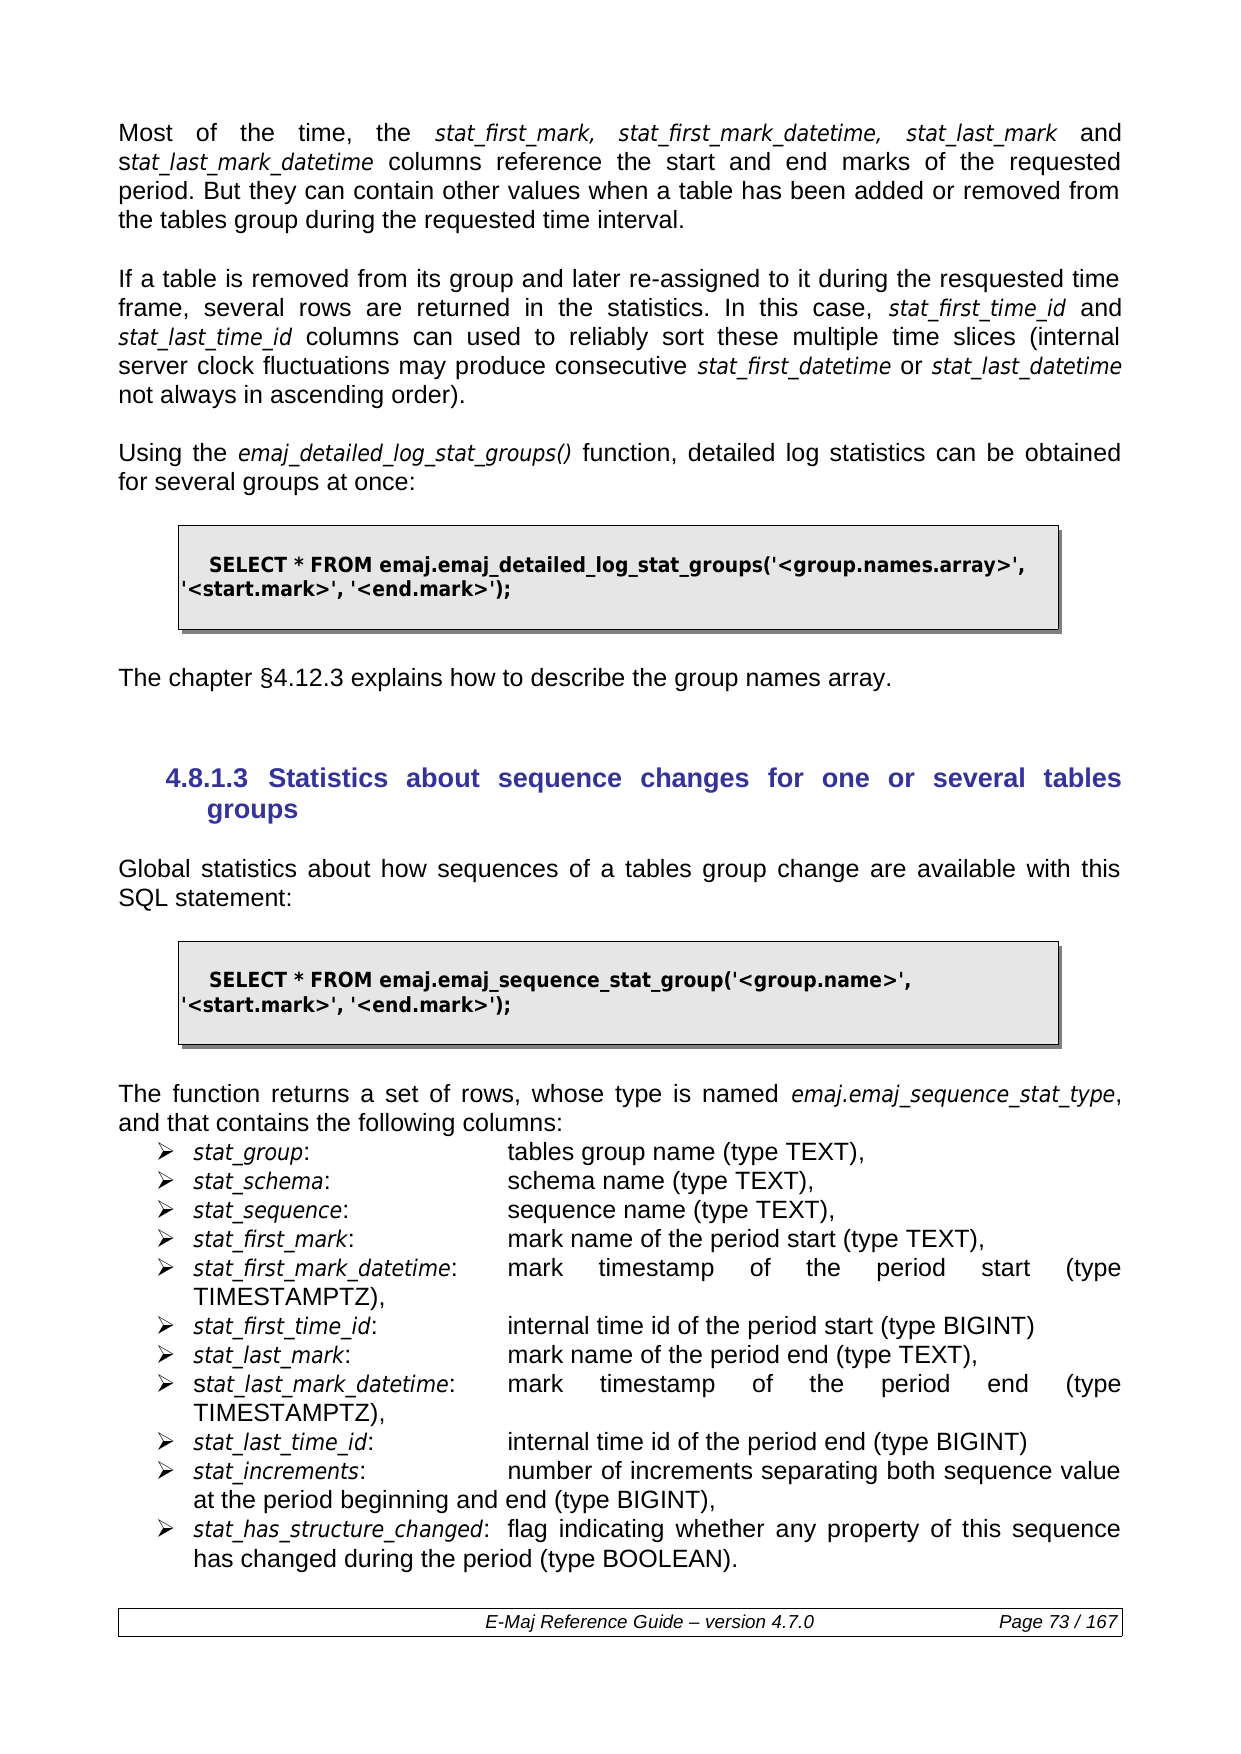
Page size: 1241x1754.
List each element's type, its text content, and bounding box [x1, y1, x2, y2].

list stat_last_mark_datetime: mark timestamp of the period end (type TIMESTAMPTZ), [156, 1369, 1122, 1427]
text SELECT * FROM emaj.emaj_detailed_log_stat_groups('<group.names.array>', '<start.mark>', '<end.mark>'); [179, 549, 1058, 598]
list stat_has_structure_changed: flag indicating whether any property of this sequence has changed during the period (type BOOLEAN). [156, 1514, 1122, 1572]
list stat_last_time_id: internal time id of the period end (type BIGINT) [156, 1427, 1122, 1456]
list stat_schema: schema name (type TEXT), [156, 1166, 1122, 1195]
text SELECT * FROM emaj.emaj_sequence_stat_group('<group.name>', '<start.mark>', '<end.mark>'); [179, 965, 1058, 1014]
text If a table is removed from its group and later re-assigned to it during the resquested time frame, several rows are returned in the statistics. In this case, stat_first_time_id and stat_last_time_id columns can used to reliably sort these multiple time slices (internal server clock fluctuations may produce consecutive stat_first_datetime or stat_last_datetime not always in ascending order). [118, 263, 1122, 409]
list stat_sequence: sequence name (type TEXT), [156, 1195, 1122, 1224]
list stat_first_time_id: internal time id of the period start (type BIGINT) [156, 1311, 1122, 1340]
text The chapter §4.12.3 explains how to describe the group names array. [118, 663, 1122, 692]
list stat_increments: number of increments separating both sequence value at the period beginning and end (type BIGINT), [156, 1456, 1122, 1514]
list stat_group: tables group name (type TEXT), [156, 1137, 1122, 1166]
text Global statistics about how sequences of a tables group change are available with this SQL statement: [118, 853, 1122, 912]
text The function returns a set of rows, whose type is named emaj.emaj_sequence_stat_type, and that contains the following columns: [118, 1078, 1122, 1137]
text Most of the time, the stat_first_mark, stat_first_mark_datetime, stat_last_mark and stat_last_mark_datetime columns reference the start and end marks of the requested period. But they can contain other values when a table has been added or removed from the tables group during the requested time interval. [118, 118, 1122, 234]
list stat_first_mark_datetime: mark timestamp of the period start (type TIMESTAMPTZ), [156, 1253, 1122, 1311]
list stat_first_mark: mark name of the period start (type TEXT), [156, 1224, 1122, 1253]
list stat_last_mark: mark name of the period end (type TEXT), [156, 1340, 1122, 1369]
subtitle Statistics about sequence changes for one or several tables groups [165, 762, 1122, 824]
text Using the emaj_detailed_log_stat_groups() function, detailed log statistics can be obtained for several groups at once: [118, 438, 1122, 496]
